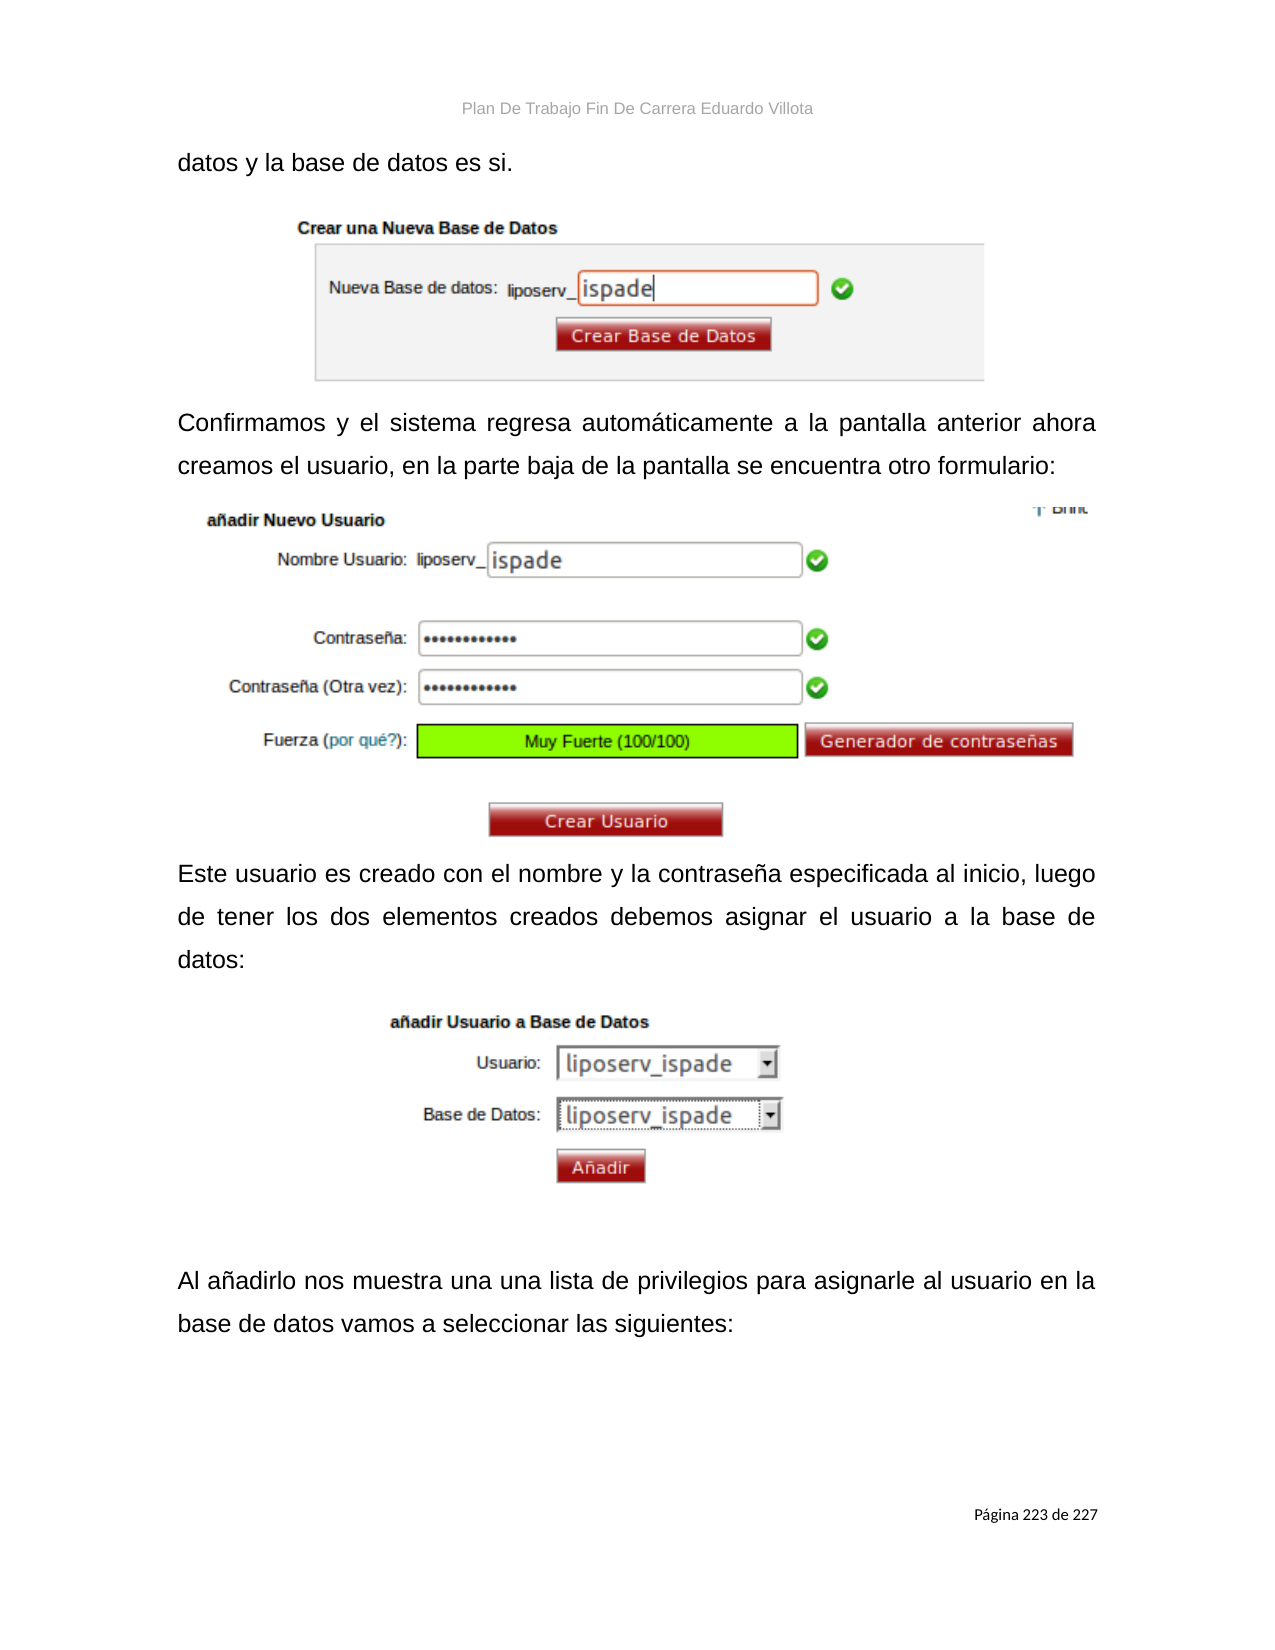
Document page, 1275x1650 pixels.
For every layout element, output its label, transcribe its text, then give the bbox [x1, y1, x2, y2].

text datos y la base de datos es si. [177, 148, 1098, 176]
picture [187, 507, 1088, 845]
picture [378, 1000, 897, 1196]
text Este usuario es creado con el nombre y la contraseña especificada al inicio, luego de tener los dos elementos creados debemos asignar el usuario a la base de datos: [177, 856, 1098, 974]
text Confirmamos y el sistema regresa automáticamente a la pantalla anterior ahora creamos el usuario, en la parte baja de la pantalla se encuentra otro formulario: [177, 405, 1098, 480]
picture [290, 203, 985, 394]
text Al añadirlo nos muestra una una lista de privilegios para asignarle al usuario en la base de datos vamos a seleccionar las siguientes: [177, 1266, 1098, 1338]
